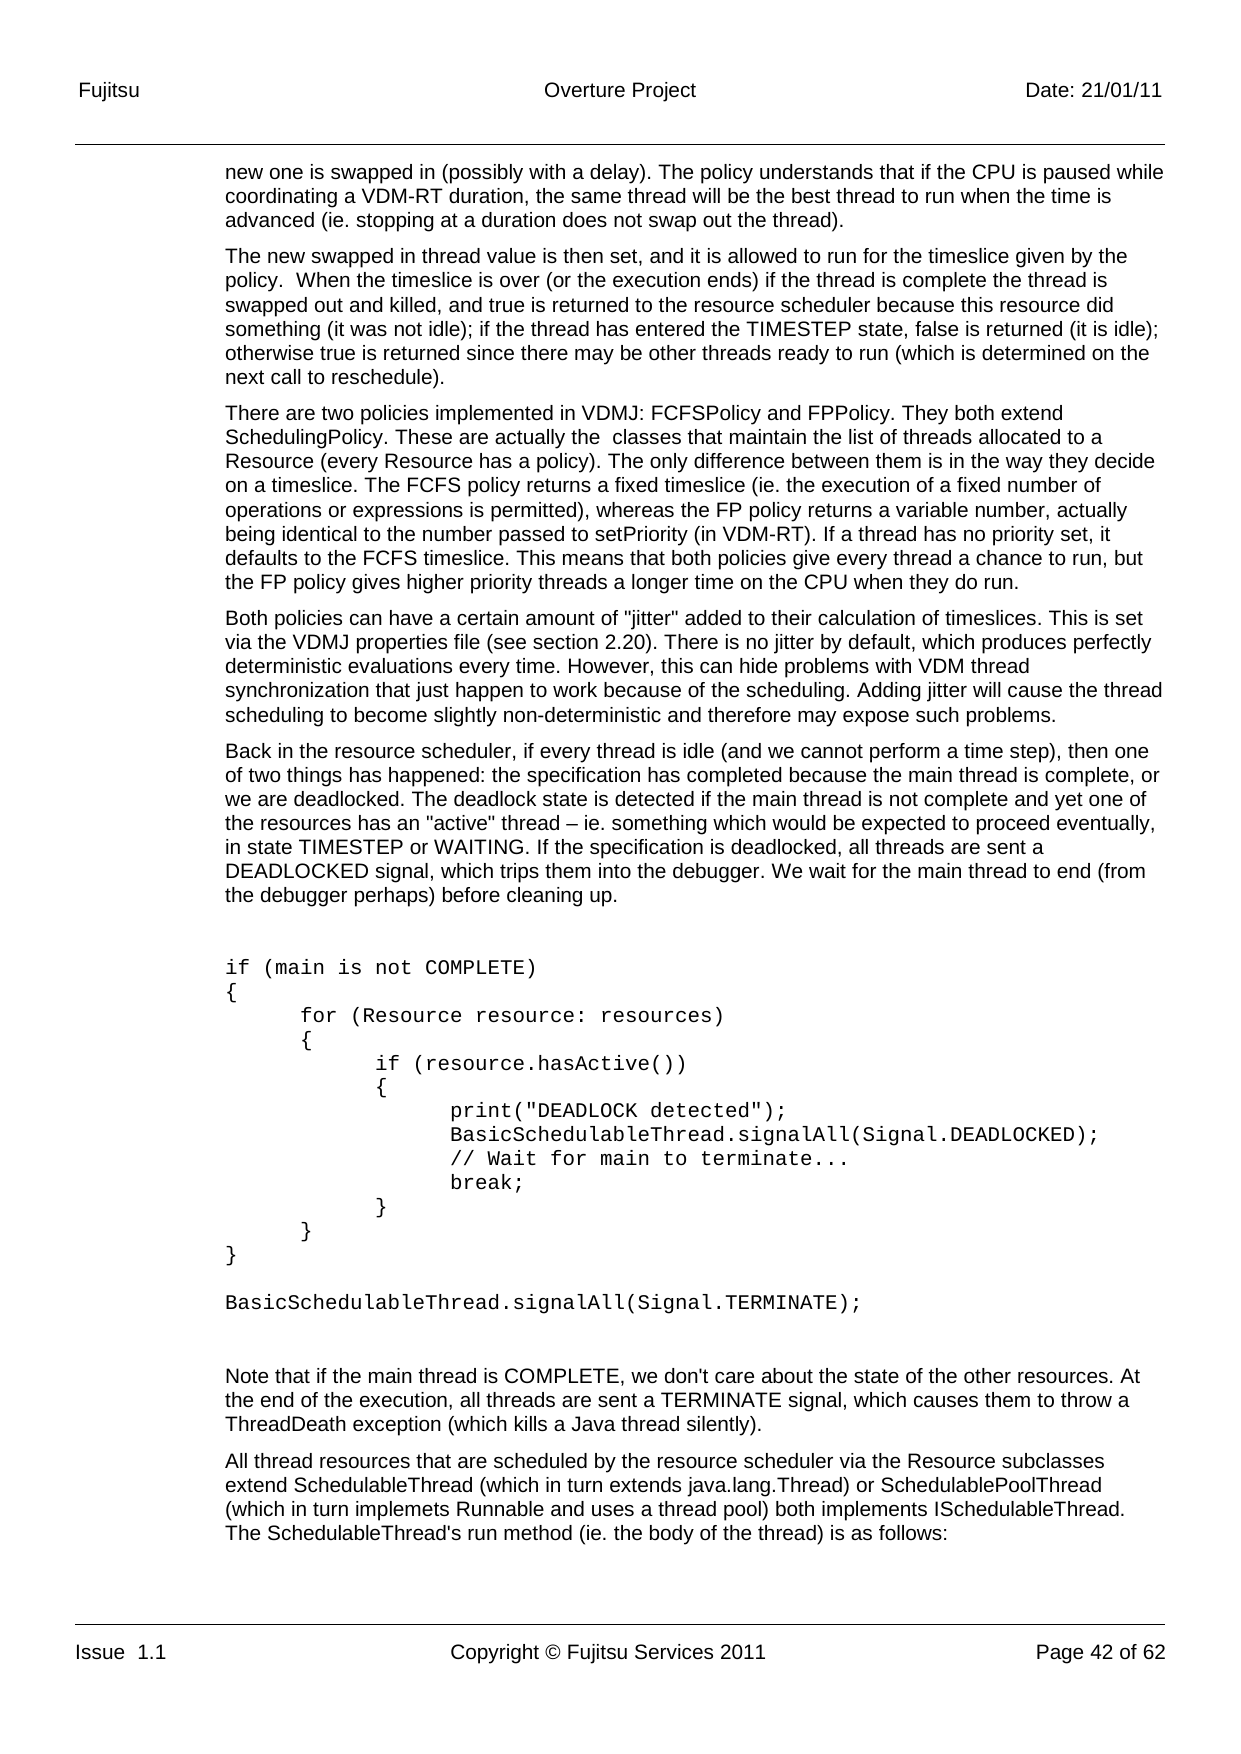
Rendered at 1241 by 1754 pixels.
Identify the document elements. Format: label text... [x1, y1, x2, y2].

text break; [225, 1172, 1165, 1196]
text Back in the resource scheduler, if every thread is idle (and we cannot perform a time step), then one of two things has happened: the specification has completed because the main thread is complete, or we are deadlocked. The deadlock state is detected if the main thread is not complete and yet one of the resources has an "active" thread – ie. something which would be expected to proceed eventually, in state TIMESTEP or WAITING. If the specification is deadlocked, all threads are sent a DEADLOCKED signal, which trips them into the debugger. We wait for the main thread to end (from the debugger perhaps) before cleaning up. [225, 739, 1165, 907]
text if (resource.hasActive()) [225, 1052, 1165, 1076]
text Note that if the main thread is COMPLETE, we don't care about the state of the other resources. At the end of the execution, all threads are sent a TERMINATE signal, which causes them to throw a ThreadDeath exception (which kills a Java thread silently). [225, 1364, 1165, 1436]
text } [225, 1196, 1165, 1220]
text There are two policies implemented in VDMJ: FCFSPolicy and FPPolicy. They both extend SchedulingPolicy. These are actually the classes that maintain the list of threads allocated to a Resource (every Resource has a policy). The only difference between them is in the way they decide on a timeslice. The FCFS policy returns a fixed timeslice (ie. the execution of a fixed number of operations or expressions is permitted), whereas the FP policy returns a variable number, actually being identical to the number passed to setPriority (in VDM-RT). If a thread has no priority set, it defaults to the FCFS timeslice. This means that both policies give every thread a chance to run, but the FP policy gives higher priority threads a longer time on the CPU when they do run. [225, 401, 1165, 594]
text // Wait for main to terminate... [225, 1148, 1165, 1172]
text for (Resource resource: resources) [225, 1004, 1165, 1028]
text BasicSchedulableThread.signalAll(Signal.DEADLOCKED); [225, 1124, 1165, 1148]
text BasicSchedulableThread.signalAll(Signal.TERMINATE); [225, 1292, 1165, 1316]
text { [225, 1076, 1165, 1100]
text print("DEADLOCK detected"); [225, 1100, 1165, 1124]
text if (main is not COMPLETE) [225, 957, 1165, 981]
text new one is swapped in (possibly with a delay). The policy understands that if the CPU is paused while coordinating a VDM-RT duration, the same thread will be the best thread to run when the time is advanced (ie. stopping at a duration does not swap out the thread). [225, 160, 1165, 232]
text } [225, 1220, 1165, 1244]
text { [225, 1028, 1165, 1052]
text The new swapped in thread value is then set, and it is allowed to run for the timeslice given by the policy. When the timeslice is over (or the execution ends) if the thread is complete the thread is swapped out and killed, and true is returned to the resource scheduler because this resource did something (it was not idle); if the thread has entered the TIMESTEP state, false is returned (it is idle); otherwise true is returned since there may be other threads ready to run (which is determined on the next call to reschedule). [225, 244, 1165, 389]
text Both policies can have a certain amount of "jitter" added to their calculation of timeslices. This is set via the VDMJ properties file (see section 2.20). There is no jitter by default, which produces perfectly deterministic evaluations every time. However, this can hide problems with VDM thread synchronization that just happen to work because of the scheduling. Adding jitter will cause the thread scheduling to become slightly non-deterministic and therefore may expose such problems. [225, 606, 1165, 727]
text All thread resources that are scheduled by the resource scheduler via the Resource subclasses extend SchedulableThread (which in turn extends java.lang.Thread) or SchedulablePoolThread (which in turn implemets Runnable and uses a thread pool) both implements ISchedulableThread. The SchedulableThread's run method (ie. the body of the thread) is as follows: [225, 1448, 1165, 1545]
text } [225, 1244, 1165, 1268]
text { [225, 981, 1165, 1004]
